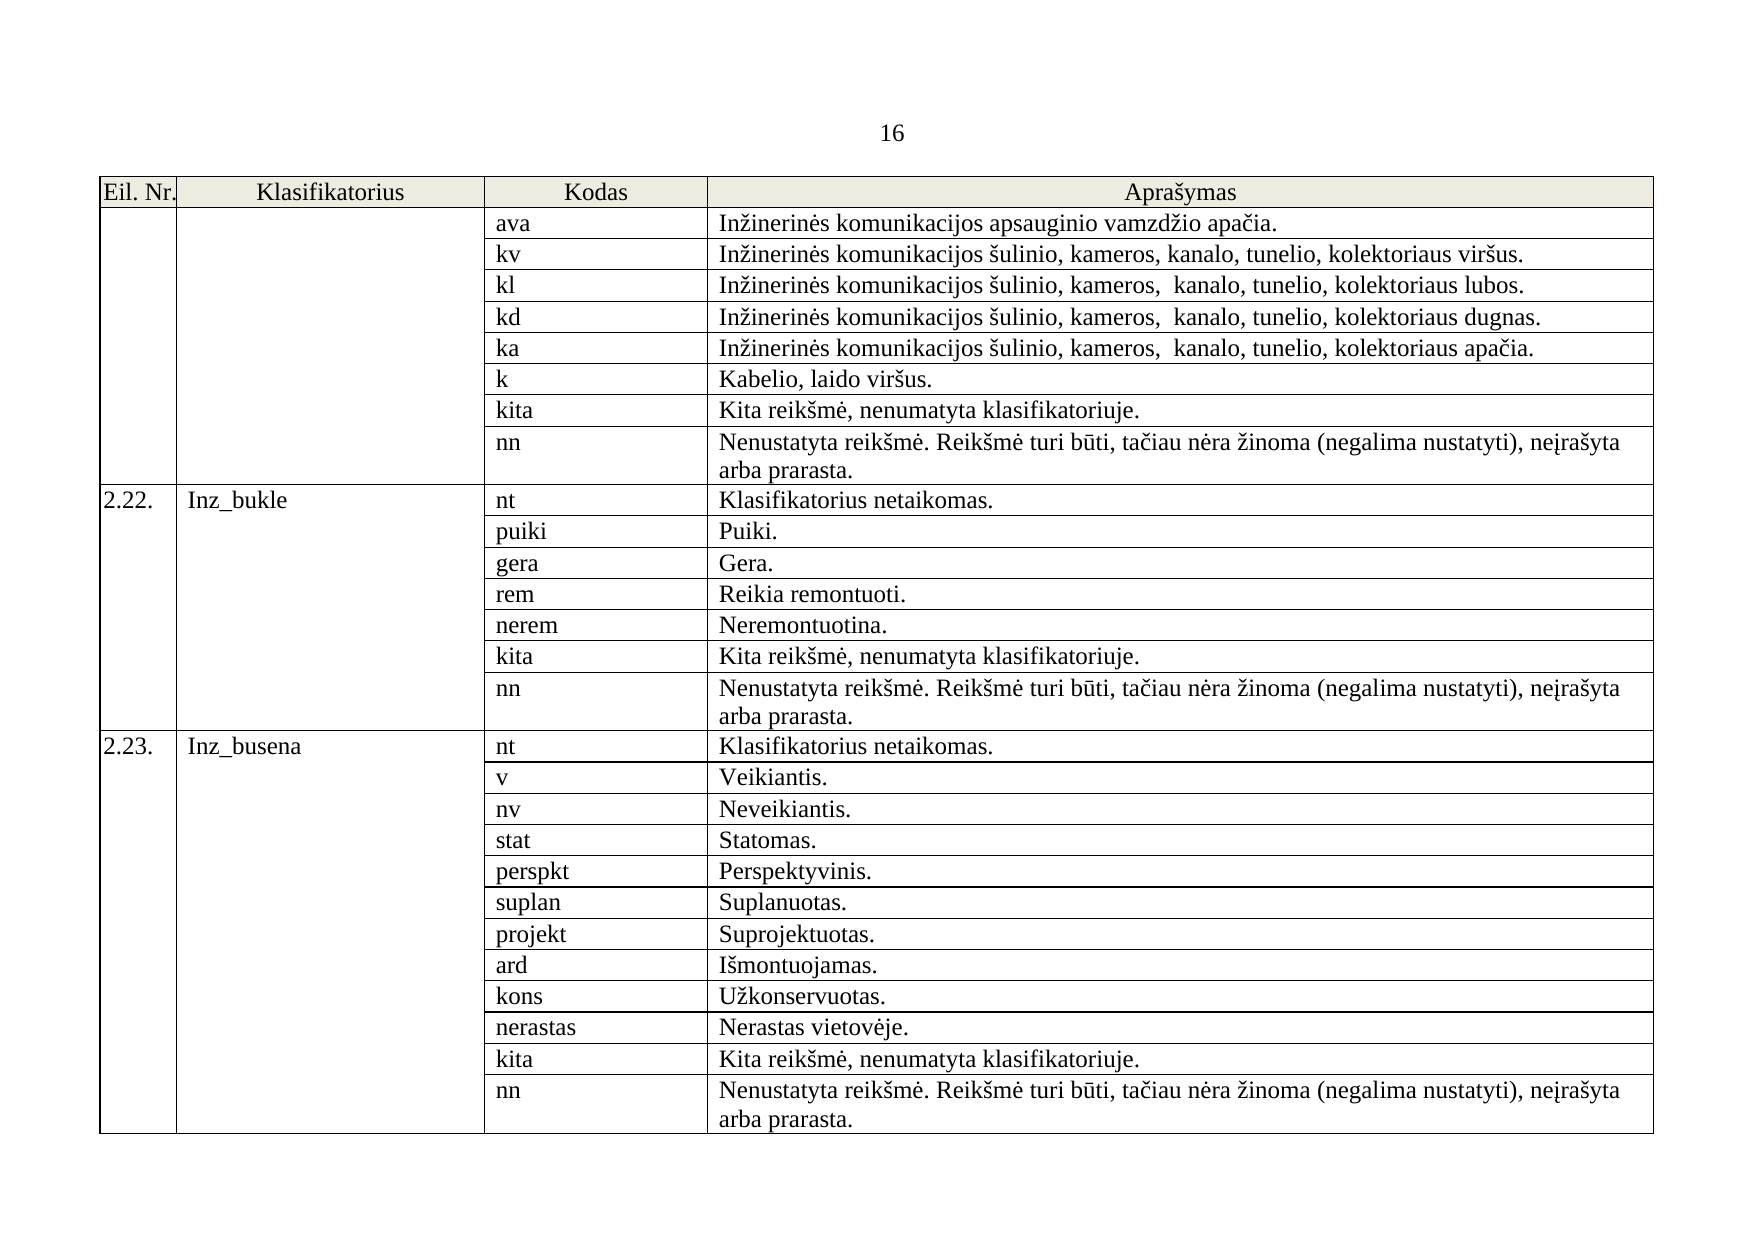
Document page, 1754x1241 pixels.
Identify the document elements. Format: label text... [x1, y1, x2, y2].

table_cell Inžinerinės komunikacijos šulinio, kameros, kanalo, tunelio, kolektoriaus dugnas. [708, 302, 1653, 332]
table_cell k [485, 364, 707, 394]
table_header [1694, 176, 1717, 1133]
table_cell perspkt [485, 856, 707, 886]
table_cell Kita reikšmė, nenumatyta klasifikatoriuje. [708, 395, 1653, 426]
table_cell Gera. [708, 548, 1653, 578]
table_header [1671, 176, 1694, 1133]
table_cell projekt [485, 919, 707, 949]
table_cell [177, 208, 484, 484]
table_cell Neremontuotina. [708, 610, 1653, 640]
table_cell Inžinerinės komunikacijos šulinio, kameros, kanalo, tunelio, kolektoriaus lubos. [708, 270, 1653, 301]
table_cell rem [485, 579, 707, 609]
table_cell 2.22. [101, 485, 176, 730]
table_cell nt [485, 731, 707, 761]
table_cell nn [485, 1075, 707, 1132]
table_cell Neveikiantis. [708, 794, 1653, 824]
table_cell kv [485, 239, 707, 269]
table_cell v [485, 763, 707, 793]
table_cell Suplanuotas. [708, 888, 1653, 918]
table_cell ard [485, 950, 707, 980]
table_cell [101, 208, 176, 484]
table_cell nerastas [485, 1013, 707, 1043]
table_cell Kabelio, laido viršus. [708, 364, 1653, 394]
table_cell Inžinerinės komunikacijos šulinio, kameros, kanalo, tunelio, kolektoriaus viršus. [708, 239, 1653, 269]
table_cell Inz_bukle [177, 485, 484, 730]
table_cell Statomas. [708, 825, 1653, 855]
table_header [89, 176, 99, 1133]
table_cell Nenustatyta reikšmė. Reikšmė turi būti, tačiau nėra žinoma (negalima nustatyti), neįrašyta arba prarasta. [708, 673, 1653, 730]
table_cell Puiki. [708, 516, 1653, 547]
table_cell 2.23. [101, 731, 176, 1132]
table_cell kl [485, 270, 707, 301]
table_header Eil. Nr. [101, 177, 176, 207]
table_cell Veikiantis. [708, 763, 1653, 793]
table_cell ka [485, 333, 707, 363]
table_cell Klasifikatorius netaikomas. [708, 731, 1653, 761]
table_cell Reikia remontuoti. [708, 579, 1653, 609]
table_cell nn [485, 427, 707, 484]
table_cell kita [485, 1044, 707, 1074]
table_cell kita [485, 641, 707, 672]
table_cell Nenustatyta reikšmė. Reikšmė turi būti, tačiau nėra žinoma (negalima nustatyti), neįrašyta arba prarasta. [708, 1075, 1653, 1132]
table_cell Išmontuojamas. [708, 950, 1653, 980]
table_cell Užkonservuotas. [708, 981, 1653, 1011]
table_cell Nenustatyta reikšmė. Reikšmė turi būti, tačiau nėra žinoma (negalima nustatyti), neįrašyta arba prarasta. [708, 427, 1653, 484]
table_cell Kita reikšmė, nenumatyta klasifikatoriuje. [708, 641, 1653, 672]
table_cell kons [485, 981, 707, 1011]
table_cell Inz_busena [177, 731, 484, 1132]
table_cell gera [485, 548, 707, 578]
table_cell Inžinerinės komunikacijos apsauginio vamzdžio apačia. [708, 208, 1653, 238]
table_header Kodas [485, 177, 707, 207]
table_header Aprašymas [708, 177, 1653, 207]
table_cell nv [485, 794, 707, 824]
table_header [1654, 176, 1671, 1133]
table_cell Kita reikšmė, nenumatyta klasifikatoriuje. [708, 1044, 1653, 1074]
table_cell ava [485, 208, 707, 238]
table_cell nerem [485, 610, 707, 640]
table_cell Suprojektuotas. [708, 919, 1653, 949]
table_cell kita [485, 395, 707, 426]
table_cell stat [485, 825, 707, 855]
table_cell Inžinerinės komunikacijos šulinio, kameros, kanalo, tunelio, kolektoriaus apačia. [708, 333, 1653, 363]
table_cell nn [485, 673, 707, 730]
table_cell kd [485, 302, 707, 332]
table_cell suplan [485, 888, 707, 918]
table_header Klasifikatorius [177, 177, 484, 207]
table_cell Perspektyvinis. [708, 856, 1653, 886]
table_cell nt [485, 485, 707, 515]
table_cell Nerastas vietovėje. [708, 1013, 1653, 1043]
table_cell puiki [485, 516, 707, 547]
table_cell Klasifikatorius netaikomas. [708, 485, 1653, 515]
